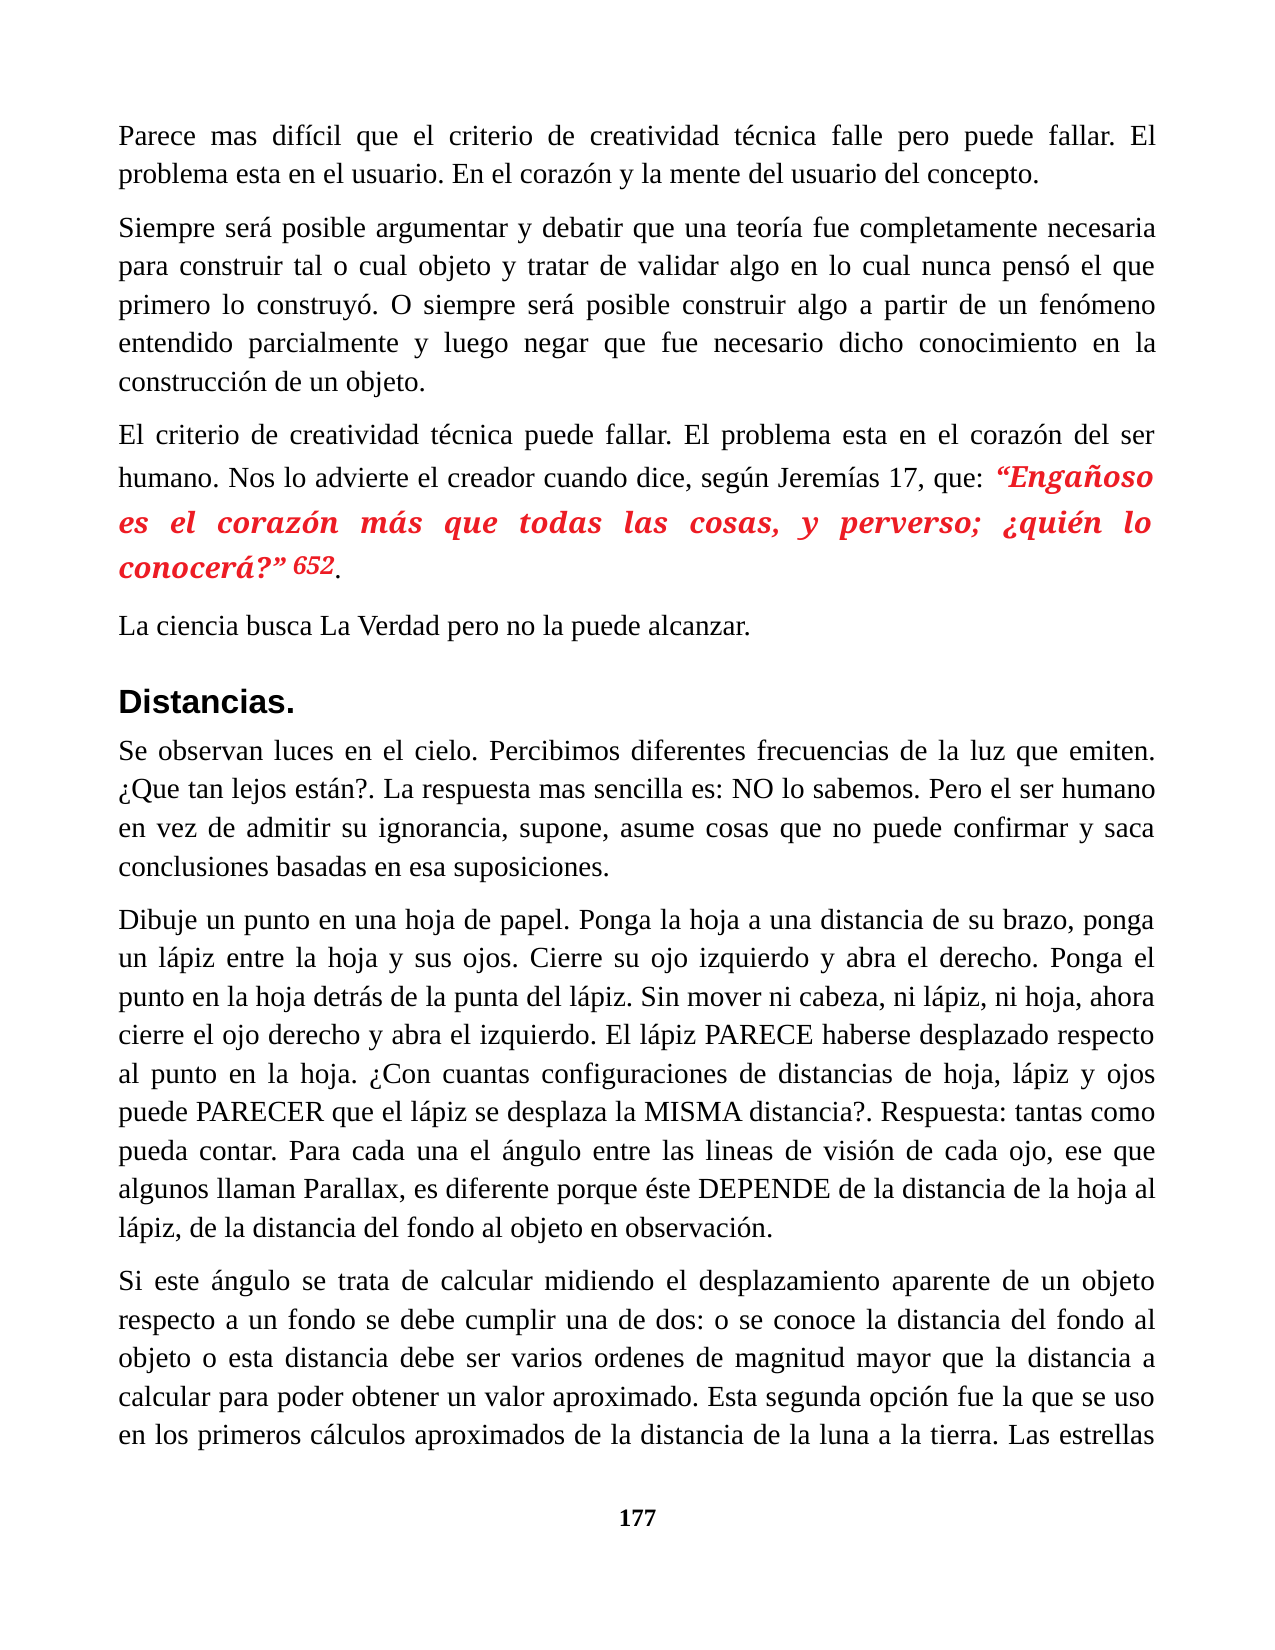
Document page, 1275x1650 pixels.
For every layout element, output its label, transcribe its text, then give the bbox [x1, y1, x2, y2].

text Se observan luces en el cielo. Percibimos diferentes frecuencias de la luz que emiten. ¿Que tan lejos están?. La respuesta mas sencilla es: NO lo sabemos. Pero el ser humano en vez de admitir su ignorancia, supone, asume cosas que no puede confirmar y saca conclusiones basadas en esa suposiciones. [118, 733, 1157, 882]
subtitle Distancias. [118, 682, 1157, 721]
text Dibuje un punto en una hoja de papel. Ponga la hoja a una distancia de su brazo, ponga un lápiz entre la hoja y sus ojos. Cierre su ojo izquierdo y abra el derecho. Ponga el punto en la hoja detrás de la punta del lápiz. Sin mover ni cabeza, ni lápiz, ni hoja, ahora cierre el ojo derecho y abra el izquierdo. El lápiz PARECE haberse desplazado respecto al punto en la hoja. ¿Con cuantas configuraciones de distancias de hoja, lápiz y ojos puede PARECER que el lápiz se desplaza la MISMA distancia?. Respuesta: tantas como pueda contar. Para cada una el ángulo entre las lineas de visión de cada ojo, ese que algunos llaman Parallax, es diferente porque éste DEPENDE de la distancia de la hoja al lápiz, de la distancia del fondo al objeto en observación. [118, 902, 1157, 1244]
text El criterio de creatividad técnica puede fallar. El problema esta en el corazón del ser humano. Nos lo advierte el creador cuando dice, según Jeremías 17, que: “Engañoso es el corazón más que todas las cosas, y perverso; ¿quién lo conocerá?” . [118, 417, 1157, 587]
text Parece mas difícil que el criterio de creatividad técnica falle pero puede fallar. El problema esta en el usuario. En el corazón y la mente del usuario del concepto. [118, 118, 1157, 190]
text Siempre será posible argumentar y debatir que una teoría fue completamente necesaria para construir tal o cual objeto y tratar de validar algo en lo cual nunca pensó el que primero lo construyó. O siempre será posible construir algo a partir de un fenómeno entendido parcialmente y luego negar que fue necesario dicho conocimiento en la construcción de un objeto. [118, 210, 1157, 397]
text La ciencia busca La Verdad pero no la puede alcanzar. [118, 608, 1157, 642]
text Si este ángulo se trata de calcular midiendo el desplazamiento aparente de un objeto respecto a un fondo se debe cumplir una de dos: o se conoce la distancia del fondo al objeto o esta distancia debe ser varios ordenes de magnitud mayor que la distancia a calcular para poder obtener un valor aproximado. Esta segunda opción fue la que se uso en los primeros cálculos aproximados de la distancia de la luna a la tierra. Las estrellas [118, 1263, 1157, 1451]
